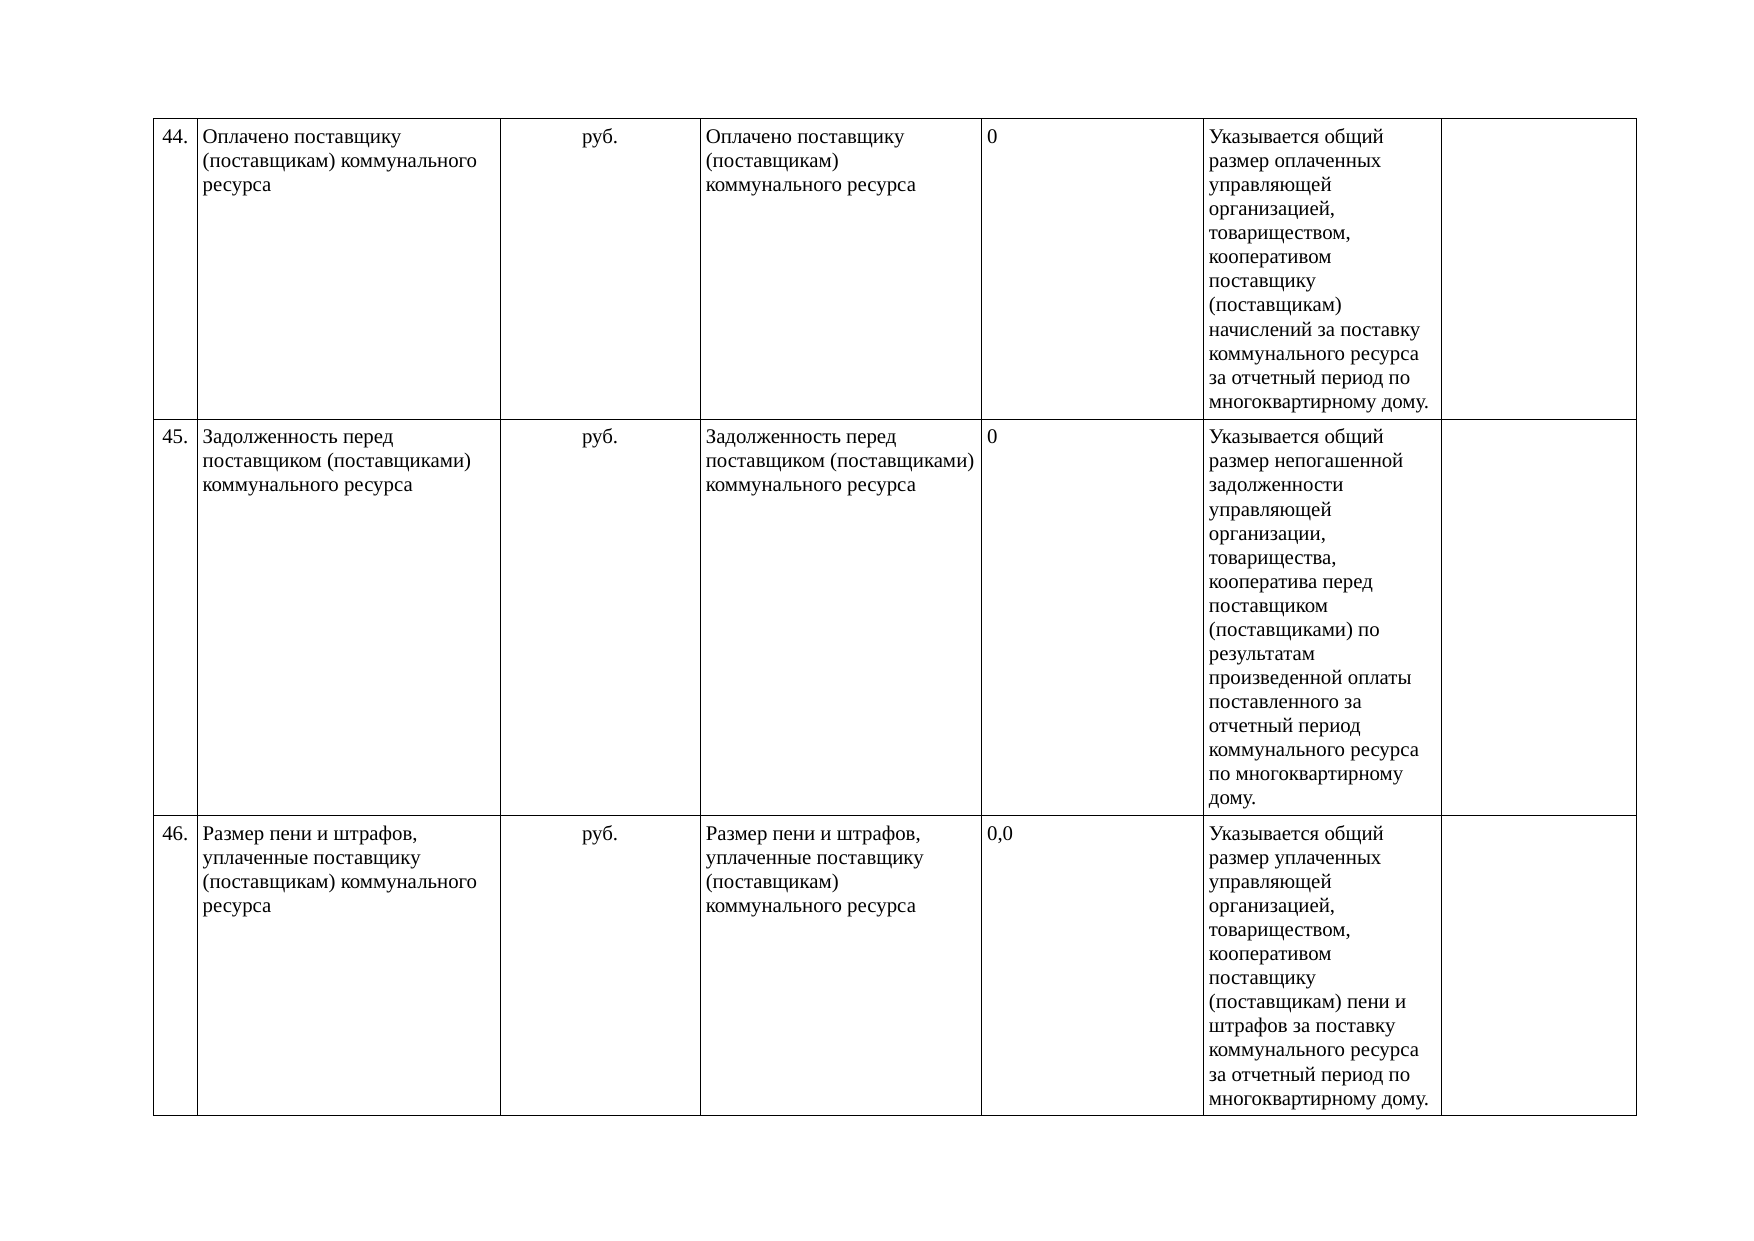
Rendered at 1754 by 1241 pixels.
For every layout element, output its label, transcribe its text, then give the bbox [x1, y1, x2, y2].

table_cell руб. [501, 119, 700, 418]
table_cell Указывается общий размер непогашенной задолженности управляющей организации, товарищества, кооператива перед поставщиком (поставщиками) по результатам произведенной оплаты поставленного за отчетный период коммунального ресурса по многоквартирному дому. [1204, 420, 1441, 815]
table_cell Размер пени и штрафов, уплаченные поставщику (поставщикам) коммунального ресурса [198, 816, 500, 1115]
table_cell Оплачено поставщику (поставщикам) коммунального ресурса [701, 119, 981, 418]
table_cell 45. [154, 420, 197, 815]
table_cell Указывается общий размер оплаченных управляющей организацией, товариществом, кооперативом поставщику (поставщикам) начислений за поставку коммунального ресурса за отчетный период по многоквартирному дому. [1204, 119, 1441, 418]
table_cell Указывается общий размер уплаченных управляющей организацией, товариществом, кооперативом поставщику (поставщикам) пени и штрафов за поставку коммунального ресурса за отчетный период по многоквартирному дому. [1204, 816, 1441, 1115]
table_cell [1442, 420, 1636, 815]
table_cell руб. [501, 420, 700, 815]
table_cell Задолженность перед поставщиком (поставщиками) коммунального ресурса [198, 420, 500, 815]
table_cell [1442, 119, 1636, 418]
table_cell Задолженность перед поставщиком (поставщиками) коммунального ресурса [701, 420, 981, 815]
table_cell 46. [154, 816, 197, 1115]
table_cell [1442, 816, 1636, 1115]
table_cell руб. [501, 816, 700, 1115]
table_cell 0,0 [982, 816, 1203, 1115]
table_cell 0 [982, 119, 1203, 418]
table_cell Оплачено поставщику (поставщикам) коммунального ресурса [198, 119, 500, 418]
table_cell 0 [982, 420, 1203, 815]
table_cell Размер пени и штрафов, уплаченные поставщику (поставщикам) коммунального ресурса [701, 816, 981, 1115]
table_cell 44. [154, 119, 197, 418]
